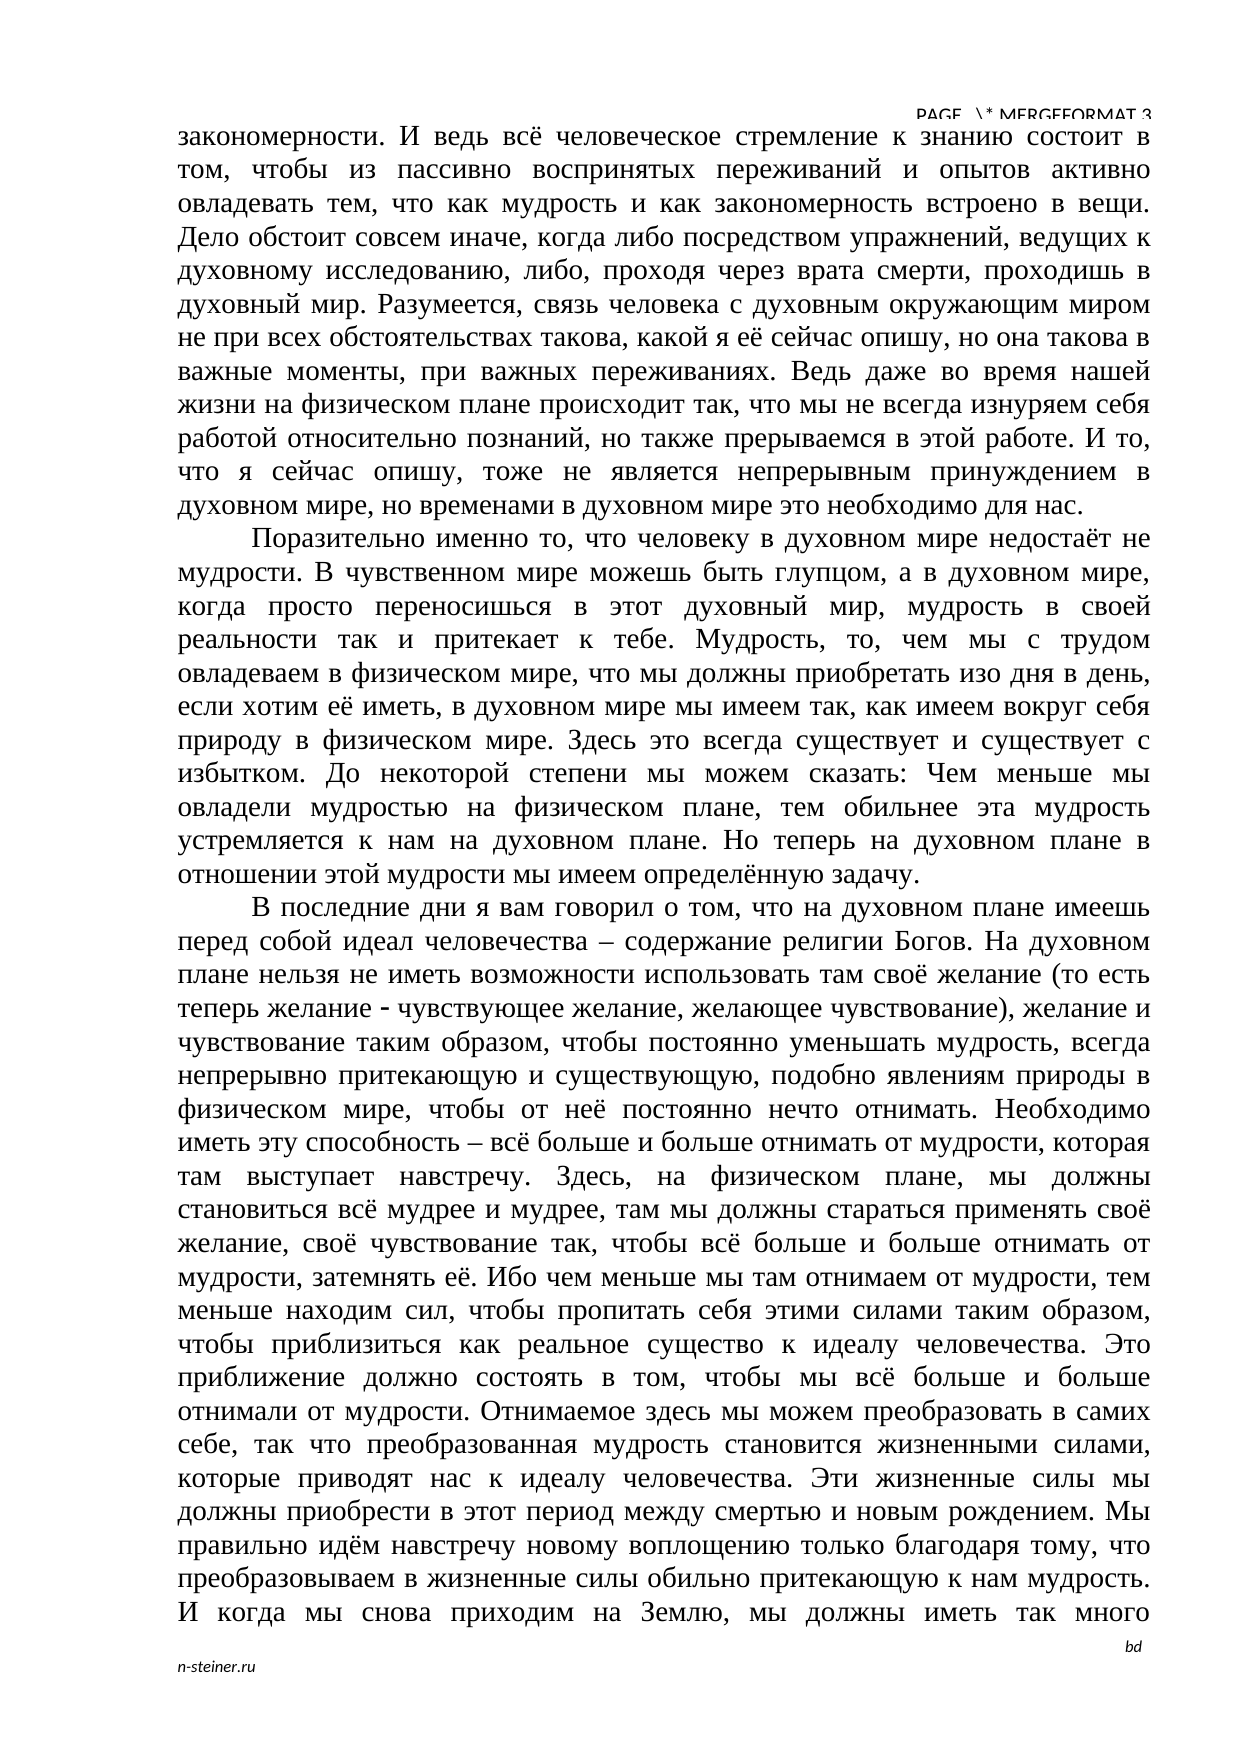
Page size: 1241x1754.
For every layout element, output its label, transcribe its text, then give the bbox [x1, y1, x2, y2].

text В последние дни я вам говорил о том, что на духовном плане имеешь перед собой идеал человечества – содержание религии Богов. На духовном плане нельзя не иметь возможности использовать там своё желание (то есть теперь желание  чувствующее желание, желающее чувствование), желание и чувствование таким образом, чтобы постоянно уменьшать мудрость, всегда непрерывно притекающую и существующую, подобно явлениям природы в физическом мире, чтобы от неё постоянно нечто отнимать. Необходимо иметь эту способность – всё больше и больше отнимать от мудрости, которая там выступает навстречу. Здесь, на физическом плане, мы должны становиться всё мудрее и мудрее, там мы должны стараться применять своё желание, своё чувствование так, чтобы всё больше и больше отнимать от мудрости, затемнять её. Ибо чем меньше мы там отнимаем от мудрости, тем меньше находим сил, чтобы пропитать себя этими силами таким образом, чтобы приблизиться как реальное существо к идеалу человечества. Это приближение должно состоять в том, чтобы мы всё больше и больше отнимали от мудрости. Отнимаемое здесь мы можем преобразовать в самих себе, так что преобразованная мудрость становится жизненными силами, которые приводят нас к идеалу человечества. Эти жизненные силы мы должны приобрести в этот период между смертью и новым рождением. Мы правильно идём навстречу новому воплощению только благодаря тому, что преобразовываем в жизненные силы обильно притекающую к нам мудрость. И когда мы снова приходим на Землю, мы должны иметь так много [177, 889, 1152, 1628]
text закономерности. И ведь всё человеческое стремление к знанию состоит в том, чтобы из пассивно воспринятых переживаний и опытов активно овладевать тем, что как мудрость и как закономерность встроено в вещи. Дело обстоит совсем иначе, когда либо посредством упражнений, ведущих к духовному исследованию, либо, проходя через врата смерти, проходишь в духовный мир. Разумеется, связь человека с духовным окружающим миром не при всех обстоятельствах такова, какой я её сейчас опишу, но она такова в важные моменты, при важных переживаниях. Ведь даже во время нашей жизни на физическом плане происходит так, что мы не всегда изнуряем себя работой относительно познаний, но также прерываемся в этой работе. И то, что я сейчас опишу, тоже не является непрерывным принуждением в духовном мире, но временами в духовном мире это необходимо для нас. [177, 118, 1152, 521]
text Поразительно именно то, что человеку в духовном мире недостаёт не мудрости. В чувственном мире можешь быть глупцом, а в духовном мире, когда просто переносишься в этот духовный мир, мудрость в своей реальности так и притекает к тебе. Мудрость, то, чем мы с трудом овладеваем в физическом мире, что мы должны приобретать изо дня в день, если хотим её иметь, в духовном мире мы имеем так, как имеем вокруг себя природу в физическом мире. Здесь это всегда существует и существует с избытком. До некоторой степени мы можем сказать: Чем меньше мы овладели мудростью на физическом плане, тем обильнее эта мудрость устремляется к нам на духовном плане. Но теперь на духовном плане в отношении этой мудрости мы имеем определённую задачу. [177, 521, 1152, 889]
